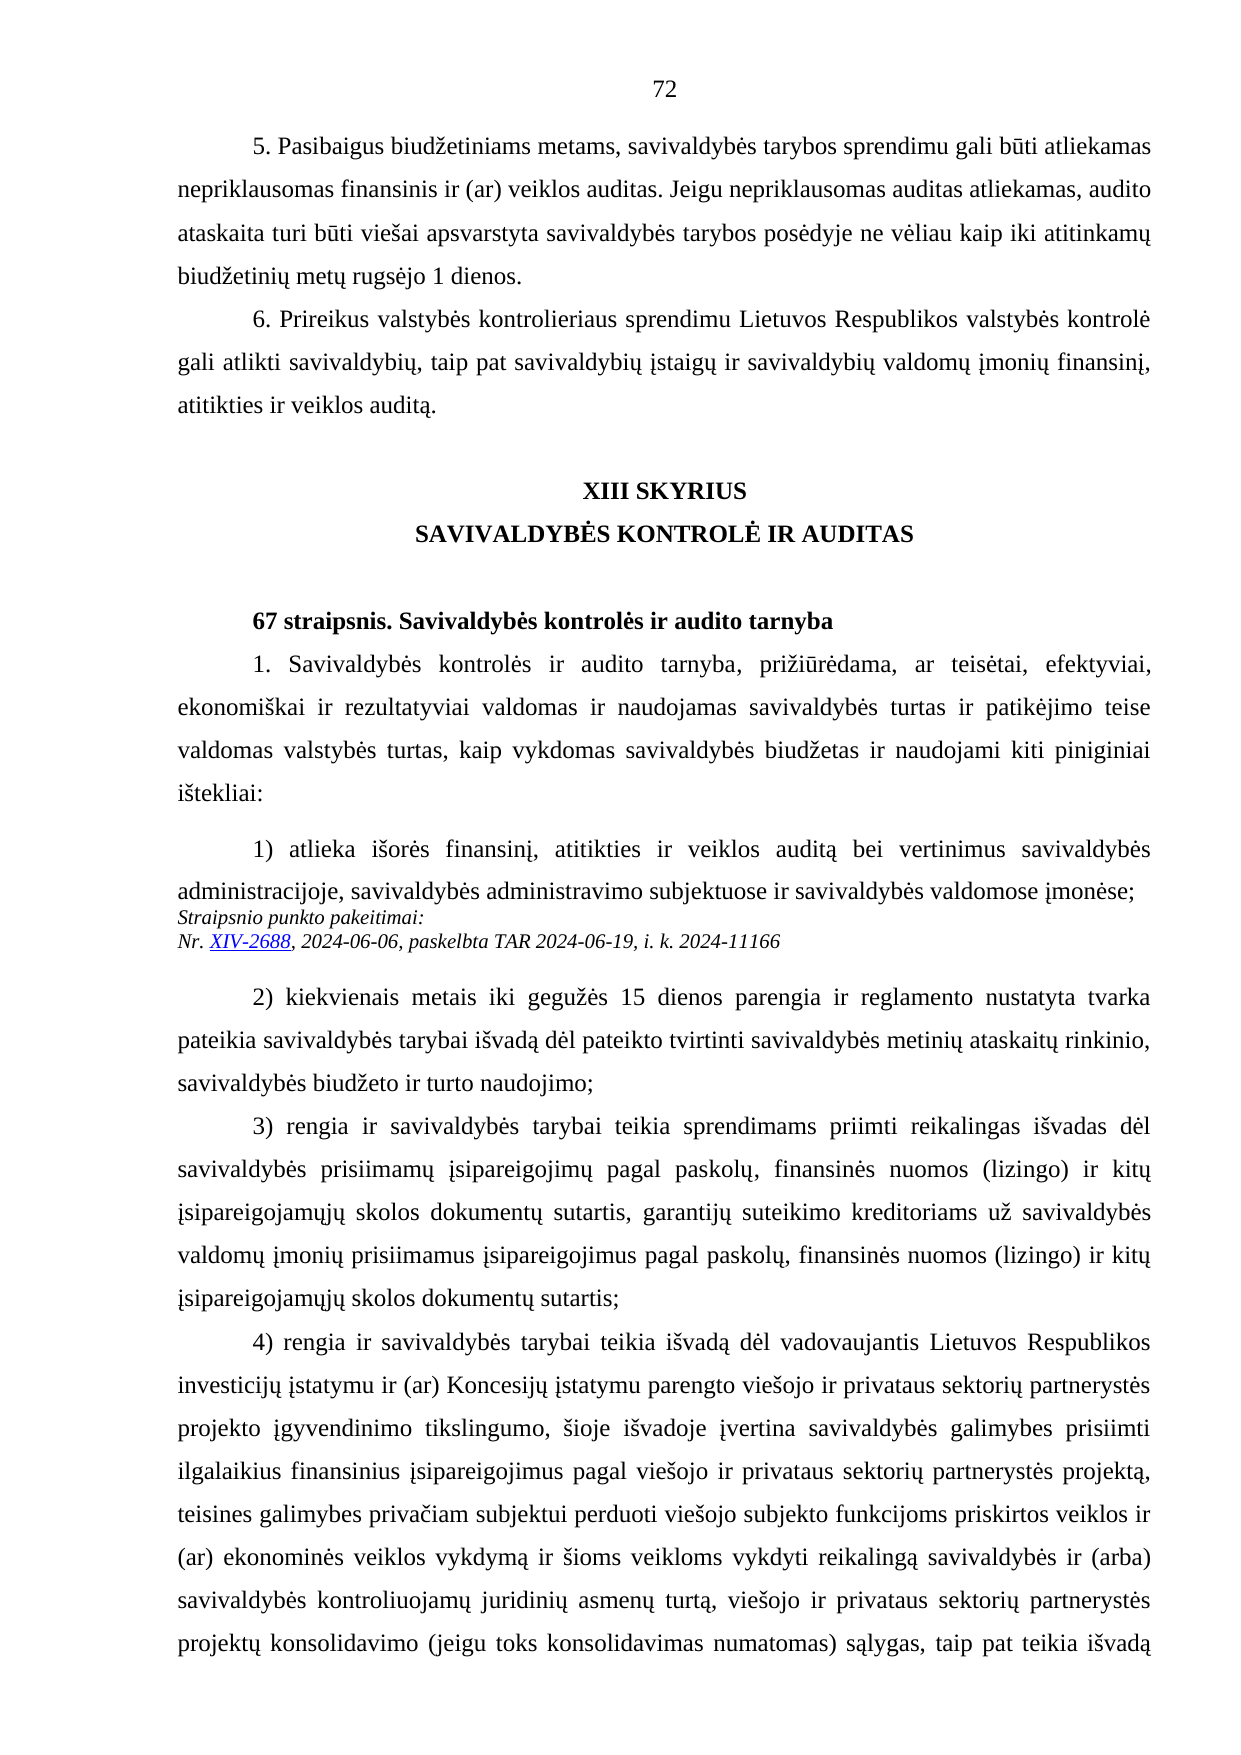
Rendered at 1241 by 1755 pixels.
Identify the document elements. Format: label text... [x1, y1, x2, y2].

text Straipsnio punkto pakeitimai: [177, 905, 1152, 929]
text XIII SKYRIUS [177, 476, 1152, 505]
text 1. Savivaldybės kontrolės ir audito tarnyba, prižiūrėdama, ar teisėtai, efektyviai, ekonomiškai ir rezultatyviai valdomas ir naudojamas savivaldybės turtas ir patikėjimo teise valdomas valstybės turtas, kaip vykdomas savivaldybės biudžetas ir naudojami kiti piniginiai ištekliai: [177, 649, 1152, 807]
text 4) rengia ir savivaldybės tarybai teikia išvadą dėl vadovaujantis Lietuvos Respublikos investicijų įstatymu ir (ar) Koncesijų įstatymu parengto viešojo ir privataus sektorių partnerystės projekto įgyvendinimo tikslingumo, šioje išvadoje įvertina savivaldybės galimybes prisiimti ilgalaikius finansinius įsipareigojimus pagal viešojo ir privataus sektorių partnerystės projektą, teisines galimybes privačiam subjektui perduoti viešojo subjekto funkcijoms priskirtos veiklos ir (ar) ekonominės veiklos vykdymą ir šioms veikloms vykdyti reikalingą savivaldybės ir (arba) savivaldybės kontroliuojamų juridinių asmenų turtą, viešojo ir privataus sektorių partnerystės projektų konsolidavimo (jeigu toks konsolidavimas numatomas) sąlygas, taip pat teikia išvadą [177, 1327, 1152, 1657]
text Nr. XIV-2688, 2024-06-06, paskelbta TAR 2024-06-19, i. k. 2024-11166 [177, 929, 1152, 953]
text 2) kiekvienais metais iki gegužės 15 dienos parengia ir reglamento nustatyta tvarka pateikia savivaldybės tarybai išvadą dėl pateikto tvirtinti savivaldybės metinių ataskaitų rinkinio, savivaldybės biudžeto ir turto naudojimo; [177, 982, 1152, 1097]
text SAVIVALDYBĖS KONTROLĖ IR AUDITAS [177, 519, 1152, 548]
text 1) atlieka išorės finansinį, atitikties ir veiklos auditą bei vertinimus savivaldybės administracijoje, savivaldybės administravimo subjektuose ir savivaldybės valdomose įmonėse; [177, 821, 1152, 905]
text 3) rengia ir savivaldybės tarybai teikia sprendimams priimti reikalingas išvadas dėl savivaldybės prisiimamų įsipareigojimų pagal paskolų, finansinės nuomos (lizingo) ir kitų įsipareigojamųjų skolos dokumentų sutartis, garantijų suteikimo kreditoriams už savivaldybės valdomų įmonių prisiimamus įsipareigojimus pagal paskolų, finansinės nuomos (lizingo) ir kitų įsipareigojamųjų skolos dokumentų sutartis; [177, 1111, 1152, 1312]
text 67 straipsnis. Savivaldybės kontrolės ir audito tarnyba [177, 606, 1152, 634]
text 6. Prireikus valstybės kontrolieriaus sprendimu Lietuvos Respublikos valstybės kontrolė gali atlikti savivaldybių, taip pat savivaldybių įstaigų ir savivaldybių valdomų įmonių finansinį, atitikties ir veiklos auditą. [177, 304, 1152, 419]
text 5. Pasibaigus biudžetiniams metams, savivaldybės tarybos sprendimu gali būti atliekamas nepriklausomas finansinis ir (ar) veiklos auditas. Jeigu nepriklausomas auditas atliekamas, audito ataskaita turi būti viešai apsvarstyta savivaldybės tarybos posėdyje ne vėliau kaip iki atitinkamų biudžetinių metų rugsėjo 1 dienos. [177, 131, 1152, 289]
